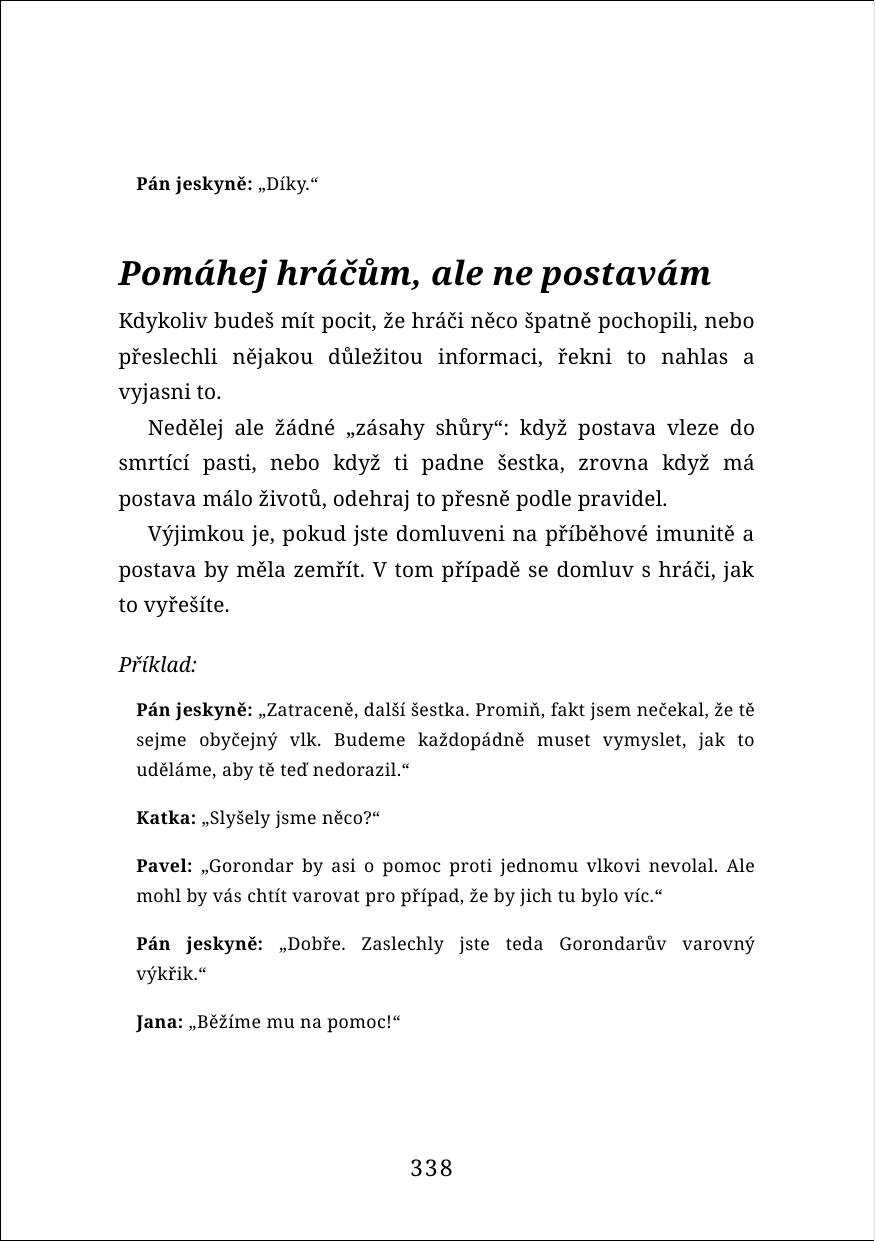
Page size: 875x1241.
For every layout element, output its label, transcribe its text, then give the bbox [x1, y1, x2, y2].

text Pán jeskyně: „Díky.“ [136, 172, 756, 196]
text Katka: „Slyšely jsme něco?“ [136, 805, 756, 829]
text Pán jeskyně: „Dobře. Zaslechly jste teda Gorondarův varovný výkřik.“ [136, 931, 756, 986]
text Příklad: [118, 650, 756, 678]
subtitle Pomáhej hráčům, ale ne postavám [118, 249, 756, 295]
text Jana: „Běžíme mu na pomoc!“ [136, 1009, 756, 1034]
text Pán jeskyně: „Zatraceně, další šestka. Promiň, fakt jsem nečekal, že tě sejme obyčejný vlk. Budeme každopádně muset vymyslet, jak to uděláme, aby tě teď nedorazil.“ [136, 697, 756, 782]
text Kdykoliv budeš mít pocit, že hráči něco špatně pochopili, nebo přeslechli nějakou důležitou informaci, řekni to nahlas a vyjasni to. Nedělej ale žádné „zásahy shůry“: když postava vleze do smrtící pasti, nebo když ti padne šestka, zrovna když má postava málo životů, odehraj to přesně podle pravidel. Výjimkou je, pokud jste domluveni na příběhové imunitě a postava by měla zemřít. V tom případě se domluv s hráči, jak to vyřešíte. [118, 306, 756, 619]
text Pavel: „Gorondar by asi o pomoc proti jednomu vlkovi nevolal. Ale mohl by vás chtít varovat pro případ, že by jich tu bylo víc.“ [136, 853, 756, 908]
